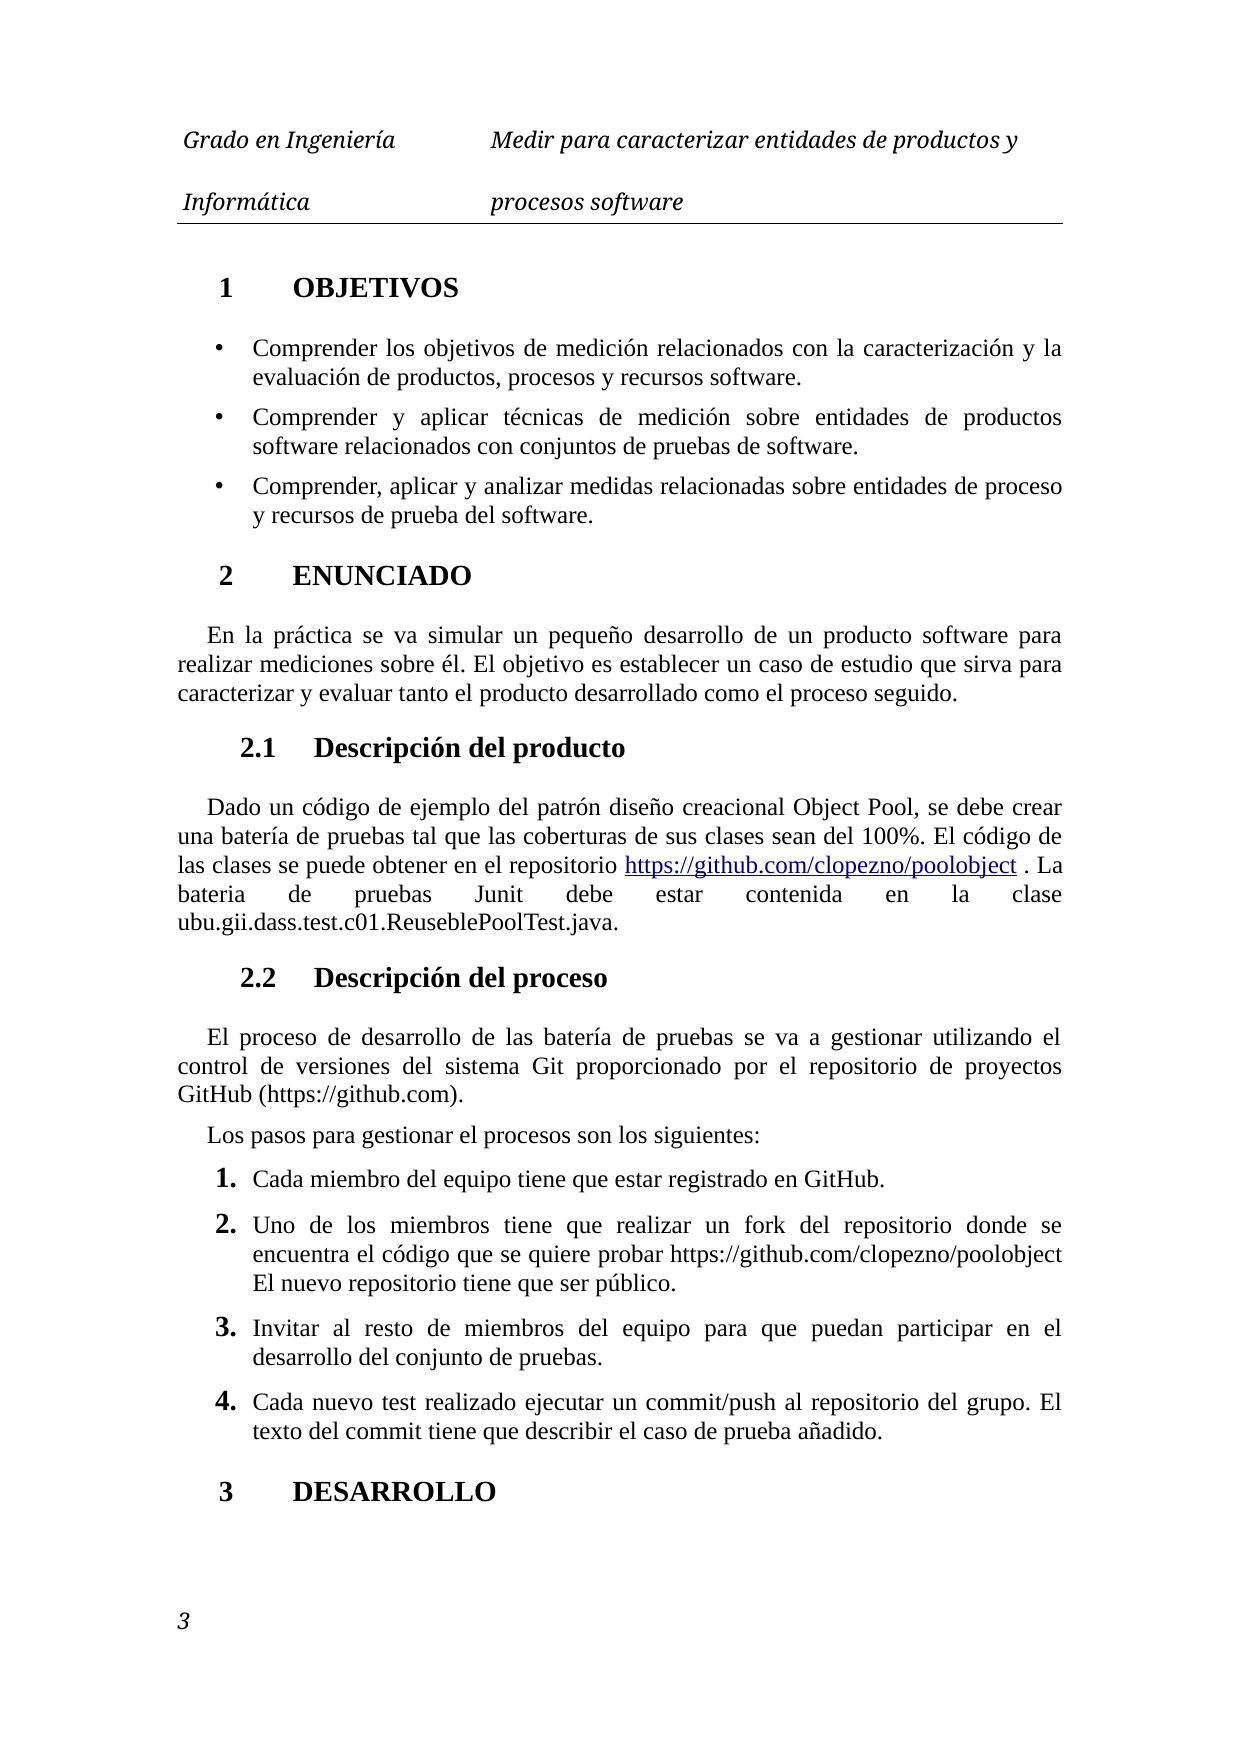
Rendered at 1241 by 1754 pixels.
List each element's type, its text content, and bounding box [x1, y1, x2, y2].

list Invitar al resto de miembros del equipo para que puedan participar en el desarrollo del conjunto de pruebas. [215, 1309, 1063, 1371]
text En la práctica se va simular un pequeño desarrollo de un producto software para realizar mediciones sobre él. El objetivo es establecer un caso de estudio que sirva para caracterizar y evaluar tanto el producto desarrollado como el proceso seguido. [177, 621, 1063, 707]
text Dado un código de ejemplo del patrón diseño creacional Object Pool, se debe crear una batería de pruebas tal que las coberturas de sus clases sean del 100%. El código de las clases se puede obtener en el repositorio https://github.com/clopezno/poolobject . La bateria de pruebas Junit debe estar contenida en la clase ubu.gii.dass.test.c01.ReuseblePoolTest.java. [177, 792, 1063, 936]
list Comprender y aplicar técnicas de medición sobre entidades de productos software relacionados con conjuntos de pruebas de software. [215, 402, 1063, 459]
text Los pasos para gestionar el procesos son los siguientes: [177, 1120, 1063, 1149]
list Cada miembro del equipo tiene que estar registrado en GitHub. [215, 1161, 1063, 1194]
list Cada nuevo test realizado ejecutar un commit/push al repositorio del grupo. El texto del commit tiene que describir el caso de prueba añadido. [215, 1383, 1063, 1445]
list Comprender los objetivos de medición relacionados con la caracterización y la evaluación de productos, procesos y recursos software. [215, 333, 1063, 390]
list Uno de los miembros tiene que realizar un fork del repositorio donde se encuentra el código que se quiere probar https://github.com/clopezno/poolobject El nuevo repositorio tiene que ser público. [215, 1206, 1063, 1297]
text El proceso de desarrollo de las batería de pruebas se va a gestionar utilizando el control de versiones del sistema Git proporcionado por el repositorio de proyectos GitHub (https://github.com). [177, 1022, 1063, 1108]
list Comprender, aplicar y analizar medidas relacionadas sobre entidades de proceso y recursos de prueba del software. [215, 471, 1063, 529]
subtitle OBJETIVOS [218, 271, 1063, 304]
subtitle ENUNCIADO [218, 558, 1063, 592]
subtitle DESARROLLO [218, 1474, 1063, 1508]
subtitle Descripción del proceso [240, 960, 1063, 993]
subtitle Descripción del producto [240, 730, 1063, 764]
